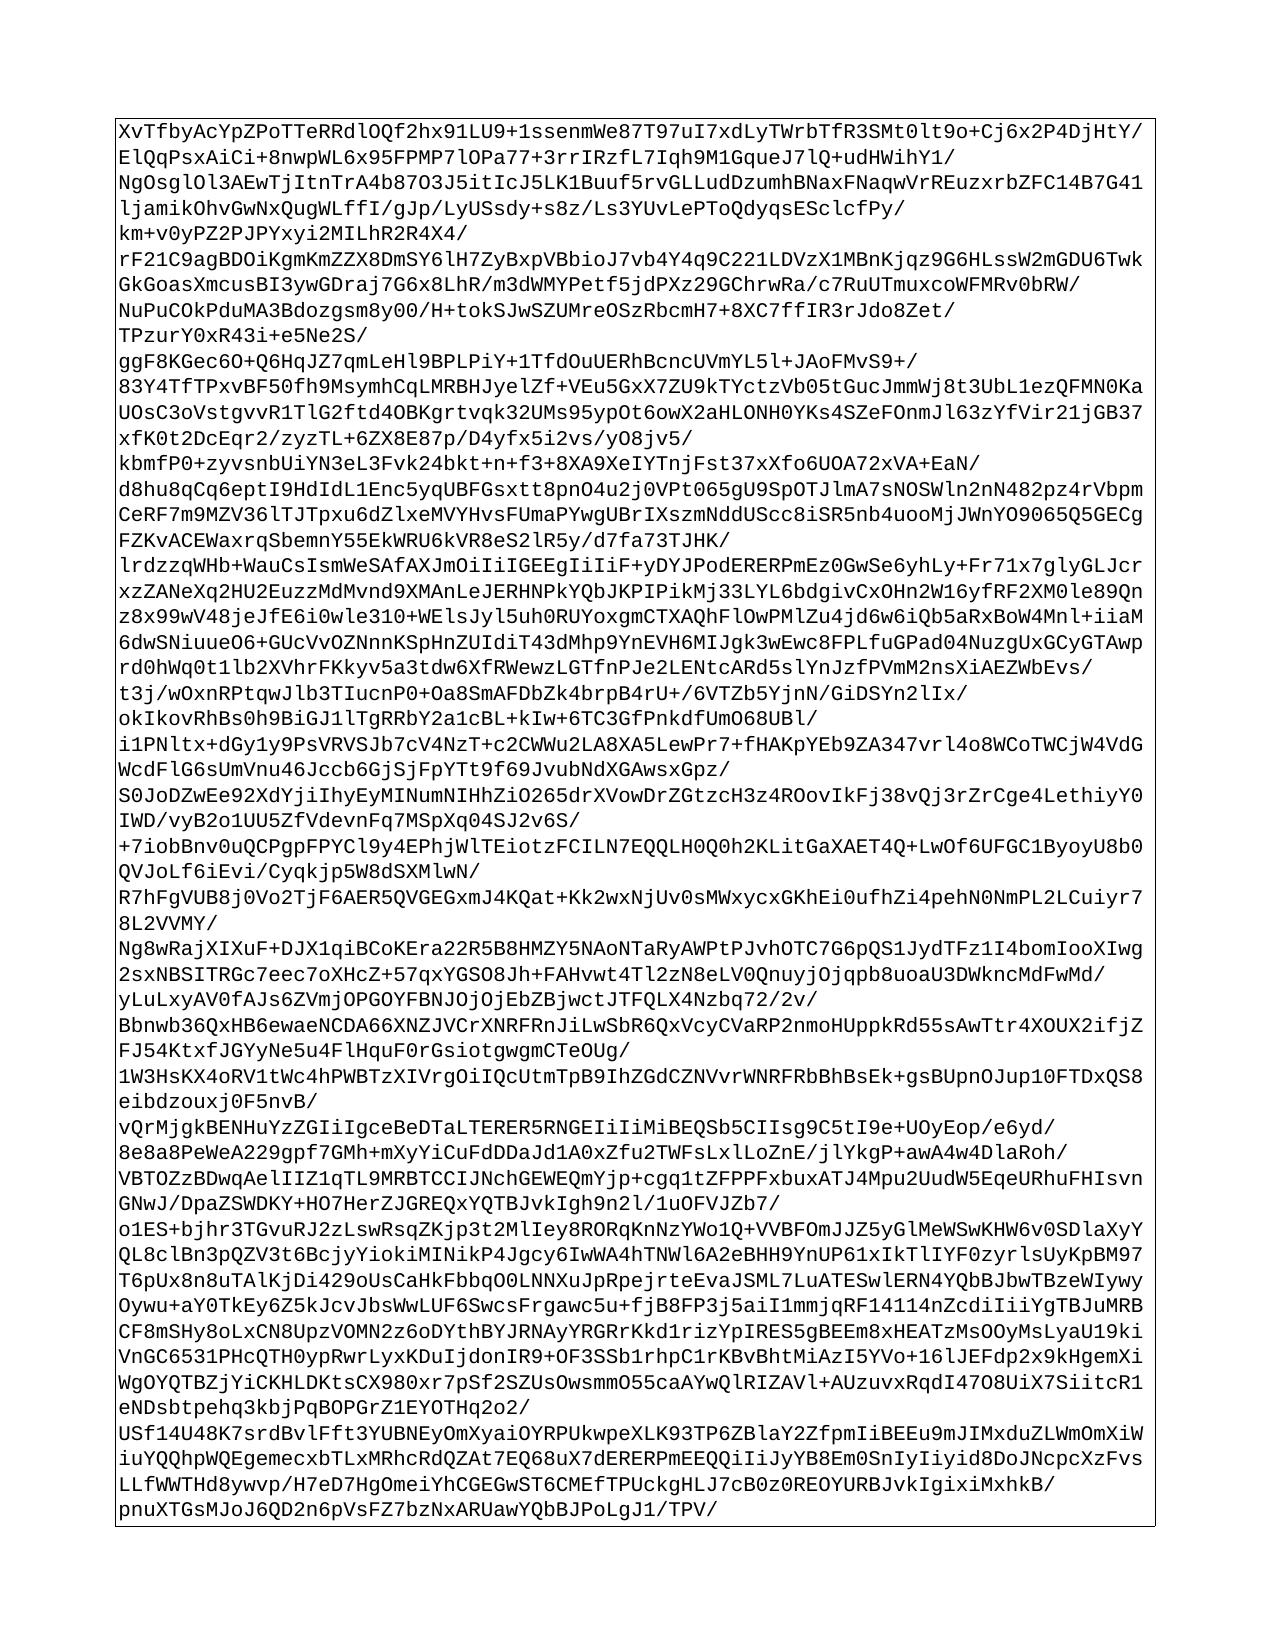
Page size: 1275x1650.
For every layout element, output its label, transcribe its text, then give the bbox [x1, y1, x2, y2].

text XvTfbyAcYpZPoTTeRRdlOQf2hx91LU9+1ssenmWe87T97uI7xdLyTWrbTfR3SMt0lt9o+Cj6x2P4DjHtY/ElQqPsxAiCi+8nwpWL6x95FPMP7lOPa77+3rrIRzfL7Iqh9M1GqueJ7lQ+udHWihY1/NgOsglOl3AEwTjItnTrA4b87O3J5itIcJ5LK1Buuf5rvGLLudDzumhBNaxFNaqwVrREuzxrbZFC14B7G41ljamikOhvGwNxQugWLffI/gJp/LyUSsdy+s8z/Ls3YUvLePToQdyqsESclcfPy/km+v0yPZ2PJPYxyi2MILhR2R4X4/rF21C9agBDOiKgmKmZZX8DmSY6lH7ZyBxpVBbioJ7vb4Y4q9C221LDVzX1MBnKjqz9G6HLssW2mGDU6TwkGkGoasXmcusBI3ywGDraj7G6x8LhR/m3dWMYPetf5jdPXz29GChrwRa/c7RuUTmuxcoWFMRv0bRW/NuPuCOkPduMA3Bdozgsm8y00/H+tokSJwSZUMreOSzRbcmH7+8XC7ffIR3rJdo8Zet/TPzurY0xR43i+e5Ne2S/ggF8KGec6O+Q6HqJZ7qmLeHl9BPLPiY+1TfdOuUERhBcncUVmYL5l+JAoFMvS9+/83Y4TfTPxvBF50fh9MsymhCqLMRBHJyelZf+VEu5GxX7ZU9kTYctzVb05tGucJmmWj8t3UbL1ezQFMN0KaUOsC3oVstgvvR1TlG2ftd4OBKgrtvqk32UMs95ypOt6owX2aHLONH0YKs4SZeFOnmJl63zYfVir21jGB37xfK0t2DcEqr2/zyzTL+6ZX8E87p/D4yfx5i2vs/yO8jv5/kbmfP0+zyvsnbUiYN3eL3Fvk24bkt+n+f3+8XA9XeIYTnjFst37xXfo6UOA72xVA+EaN/d8hu8qCq6eptI9HdIdL1Enc5yqUBFGsxtt8pnO4u2j0VPt065gU9SpOTJlmA7sNOSWln2nN482pz4rVbpmCeRF7m9MZV36lTJTpxu6dZlxeMVYHvsFUmaPYwgUBrIXszmNddUScc8iSR5nb4uooMjJWnYO9065Q5GECgFZKvACEWaxrqSbemnY55EkWRU6kVR8eS2lR5y/d7fa73TJHK/lrdzzqWHb+WauCsIsmWeSAfAXJmOiIiIGEEgIiIiF+yDYJPodERERPmEz0GwSe6yhLy+Fr71x7glyGLJcrxzZANeXq2HU2EuzzMdMvnd9XMAnLeJERHNPkYQbJKPIPikMj33LYL6bdgivCxOHn2W16yfRF2XM0le89Qnz8x99wV48jeJfE6i0wle310+WElsJyl5uh0RUYoxgmCTXAQhFlOwPMlZu4jd6w6iQb5aRxBoW4Mnl+iiaM6dwSNiuueO6+GUcVvOZNnnKSpHnZUIdiT43dMhp9YnEVH6MIJgk3wEwc8FPLfuGPad04NuzgUxGCyGTAwprd0hWq0t1lb2XVhrFKkyv5a3tdw6XfRWewzLGTfnPJe2LENtcARd5slYnJzfPVmM2nsXiAEZWbEvs/t3j/wOxnRPtqwJlb3TIucnP0+Oa8SmAFDbZk4brpB4rU+/6VTZb5YjnN/GiDSYn2lIx/okIkovRhBs0h9BiGJ1lTgRRbY2a1cBL+kIw+6TC3GfPnkdfUmO68UBl/i1PNltx+dGy1y9PsVRVSJb7cV4NzT+c2CWWu2LA8XA5LewPr7+fHAKpYEb9ZA347vrl4o8WCoTWCjW4VdGWcdFlG6sUmVnu46Jccb6GjSjFpYTt9f69JvubNdXGAwsxGpz/S0JoDZwEe92XdYjiIhyEyMINumNIHhZiO265drXVowDrZGtzcH3z4ROovIkFj38vQj3rZrCge4LethiyY0IWD/vyB2o1UU5ZfVdevnFq7MSpXq04SJ2v6S/+7iobBnv0uQCPgpFPYCl9y4EPhjWlTEiotzFCILN7EQQLH0Q0h2KLitGaXAET4Q+LwOf6UFGC1ByoyU8b0QVJoLf6iEvi/Cyqkjp5W8dSXMlwN/R7hFgVUB8j0Vo2TjF6AER5QVGEGxmJ4KQat+Kk2wxNjUv0sMWxycxGKhEi0ufhZi4pehN0NmPL2LCuiyr78L2VVMY/Ng8wRajXIXuF+DJX1qiBCoKEra22R5B8HMZY5NAoNTaRyAWPtPJvhOTC7G6pQS1JydTFz1I4bomIooXIwg2sxNBSITRGc7eec7oXHcZ+57qxYGSO8Jh+FAHvwt4Tl2zN8eLV0QnuyjOjqpb8uoaU3DWkncMdFwMd/yLuLxyAV0fAJs6ZVmjOPGOYFBNJOjOjEbZBjwctJTFQLX4Nzbq72/2v/Bbnwb36QxHB6ewaeNCDA66XNZJVCrXNRFRnJiLwSbR6QxVcyCVaRP2nmoHUppkRd55sAwTtr4XOUX2ifjZFJ54KtxfJGYyNe5u4FlHquF0rGsiotgwgmCTeOUg/1W3HsKX4oRV1tWc4hPWBTzXIVrgOiIQcUtmTpB9IhZGdCZNVvrWNRFRbBhBsEk+gsBUpnOJup10FTDxQS8eibdzouxj0F5nvB/vQrMjgkBENHuYzZGIiIgceBeDTaLTERER5RNGEIiIiMiBEQSb5CIIsg9C5tI9e+UOyEop/e6yd/8e8a8PeWeA229gpf7GMh+mXyYiCuFdDDaJd1A0xZfu2TWFsLxlLoZnE/jlYkgP+awA4w4DlaRoh/VBTOZzBDwqAelIIZ1qTL9MRBTCCIJNchGEWEQmYjp+cgq1tZFPPFxbuxATJ4Mpu2UudW5EqeURhuFHIsvnGNwJ/DpaZSWDKY+HO7HerZJGREQxYQTBJvkIgh9n2l/1uOFVJZb7/o1ES+bjhr3TGvuRJ2zLswRsqZKjp3t2MlIey8RORqKnNzYWo1Q+VVBFOmJJZ5yGlMeWSwKHW6v0SDlaXyYQL8clBn3pQZV3t6BcjyYiokiMINikP4Jgcy6IwWA4hTNWl6A2eBHH9YnUP61xIkTlIYF0zyrlsUyKpBM97T6pUx8n8uTAlKjDi429oUsCaHkFbbqO0LNNXuJpRpejrteEvaJSML7LuATESwlERN4YQbBJbwTBzeWIywyOywu+aY0TkEy6Z5kJcvJbsWwLUF6SwcsFrgawc5u+fjB8FP3j5aiI1mmjqRF14114nZcdiIiiYgTBJuMRBCF8mSHy8oLxCN8UpzVOMN2z6oDYthBYJRNAyYRGRrKkd1rizYpIRES5gBEEm8xHEATzMsOOyMsLyaU19kiVnGC6531PHcQTH0ypRwrLyxKDuIjdonIR9+OF3SSb1rhpC1rKBvBhtMiAzI5YVo+16lJEFdp2x9kHgemXiWgOYQTBZjYiCKHLDKtsCX980xr7pSf2SZUsOwsmmO55caAYwQlRIZAVl+AUzuvxRqdI47O8UiX7SiitcR1eNDsbtpehq3kbjPqBOPGrZ1EYOTHq2o2/USf14U48K7srdBvlFft3YUBNEyOmXyaiOYRPUkwpeXLK93TP6ZBlaY2ZfpmIiBEEu9mJIMxduZLWmOmXiWiuYQQhpWQEgemecxbTLxMRhcRdQZAt7EQ68uX7dERERPmEEQQiIiJyYB8Em0SnIyIiyid8DoJNcpcXzFvsLLfWWTHd8ywvp/H7eD7HgOmeiYhCGEGwST6CMEfTPUckgHLJ7cB0z0REOYURBJvkIgixiMxhkB/pnuXTGsMJoJ6QD2n6pVsFZ7bzNxARUawYQbBJPoLgJ1/TPV/ [116, 119, 1155, 1526]
